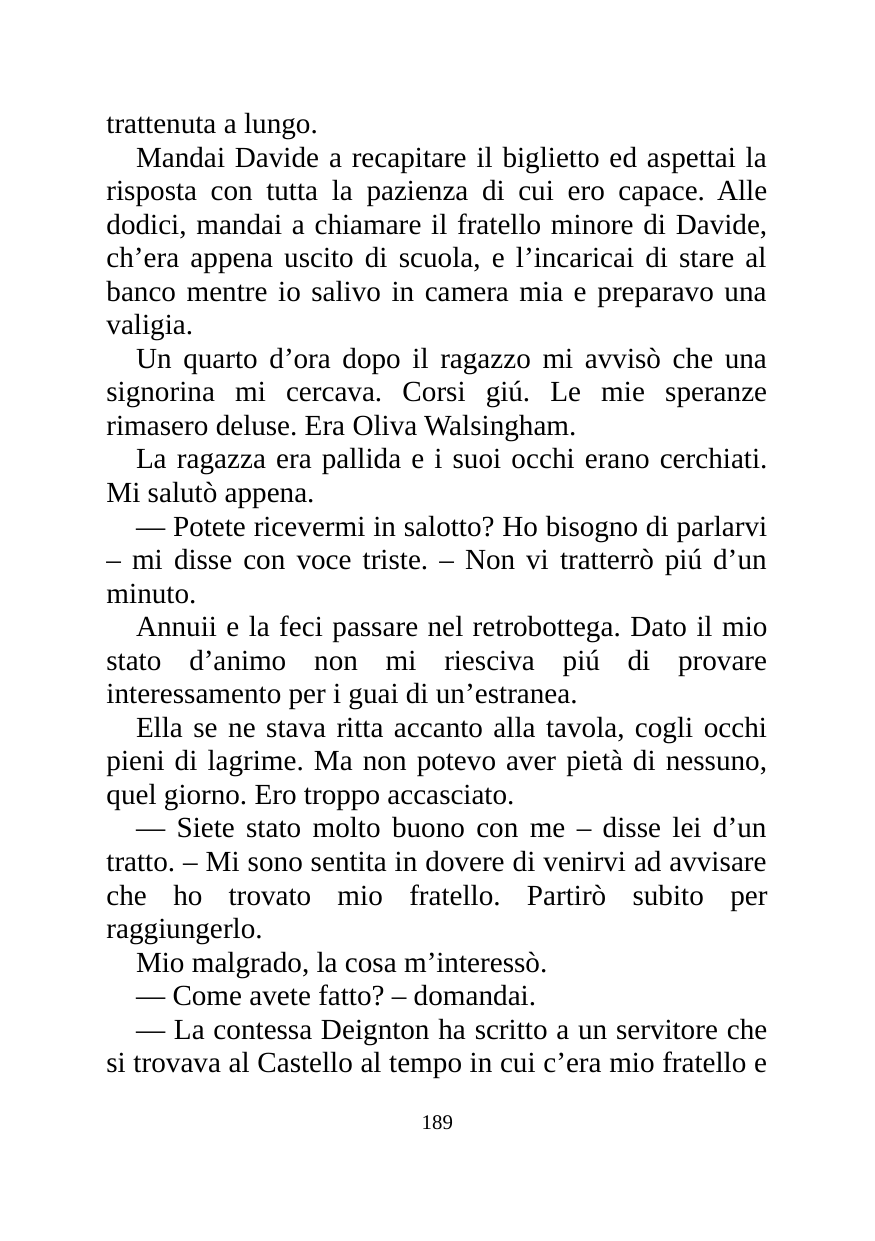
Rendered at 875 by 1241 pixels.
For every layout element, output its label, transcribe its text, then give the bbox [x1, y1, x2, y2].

text — Come avete fatto? – domandai. [106, 978, 768, 1012]
text — La contessa Deignton ha scritto a un servitore che si trovava al Castello al tempo in cui c’era mio fratello e [106, 1012, 768, 1079]
text Ella se ne stava ritta accanto alla tavola, cogli occhi pieni di lagrime. Ma non potevo aver pietà di nessuno, quel giorno. Ero troppo accasciato. [106, 710, 768, 811]
text Mandai Davide a recapitare il biglietto ed aspettai la risposta con tutta la pazienza di cui ero capace. Alle dodici, mandai a chiamare il fratello minore di Davide, ch’era appena uscito di scuola, e l’incaricai di stare al banco mentre io salivo in camera mia e preparavo una valigia. [106, 140, 768, 341]
text — Siete stato molto buono con me – disse lei d’un tratto. – Mi sono sentita in dovere di venirvi ad avvisare che ho trovato mio fratello. Partirò subito per raggiungerlo. [106, 811, 768, 945]
text trattenuta a lungo. [106, 106, 768, 140]
text Un quarto d’ora dopo il ragazzo mi avvisò che una signorina mi cercava. Corsi giú. Le mie speranze rimasero deluse. Era Oliva Walsingham. [106, 341, 768, 442]
text — Potete ricevermi in salotto? Ho bisogno di parlarvi – mi disse con voce triste. – Non vi tratterrò piú d’un minuto. [106, 509, 768, 609]
text La ragazza era pallida e i suoi occhi erano cerchiati. Mi salutò appena. [106, 442, 768, 509]
text Annuii e la feci passare nel retrobottega. Dato il mio stato d’animo non mi riesciva piú di provare interessamento per i guai di un’estranea. [106, 609, 768, 710]
text Mio malgrado, la cosa m’interessò. [106, 945, 768, 978]
